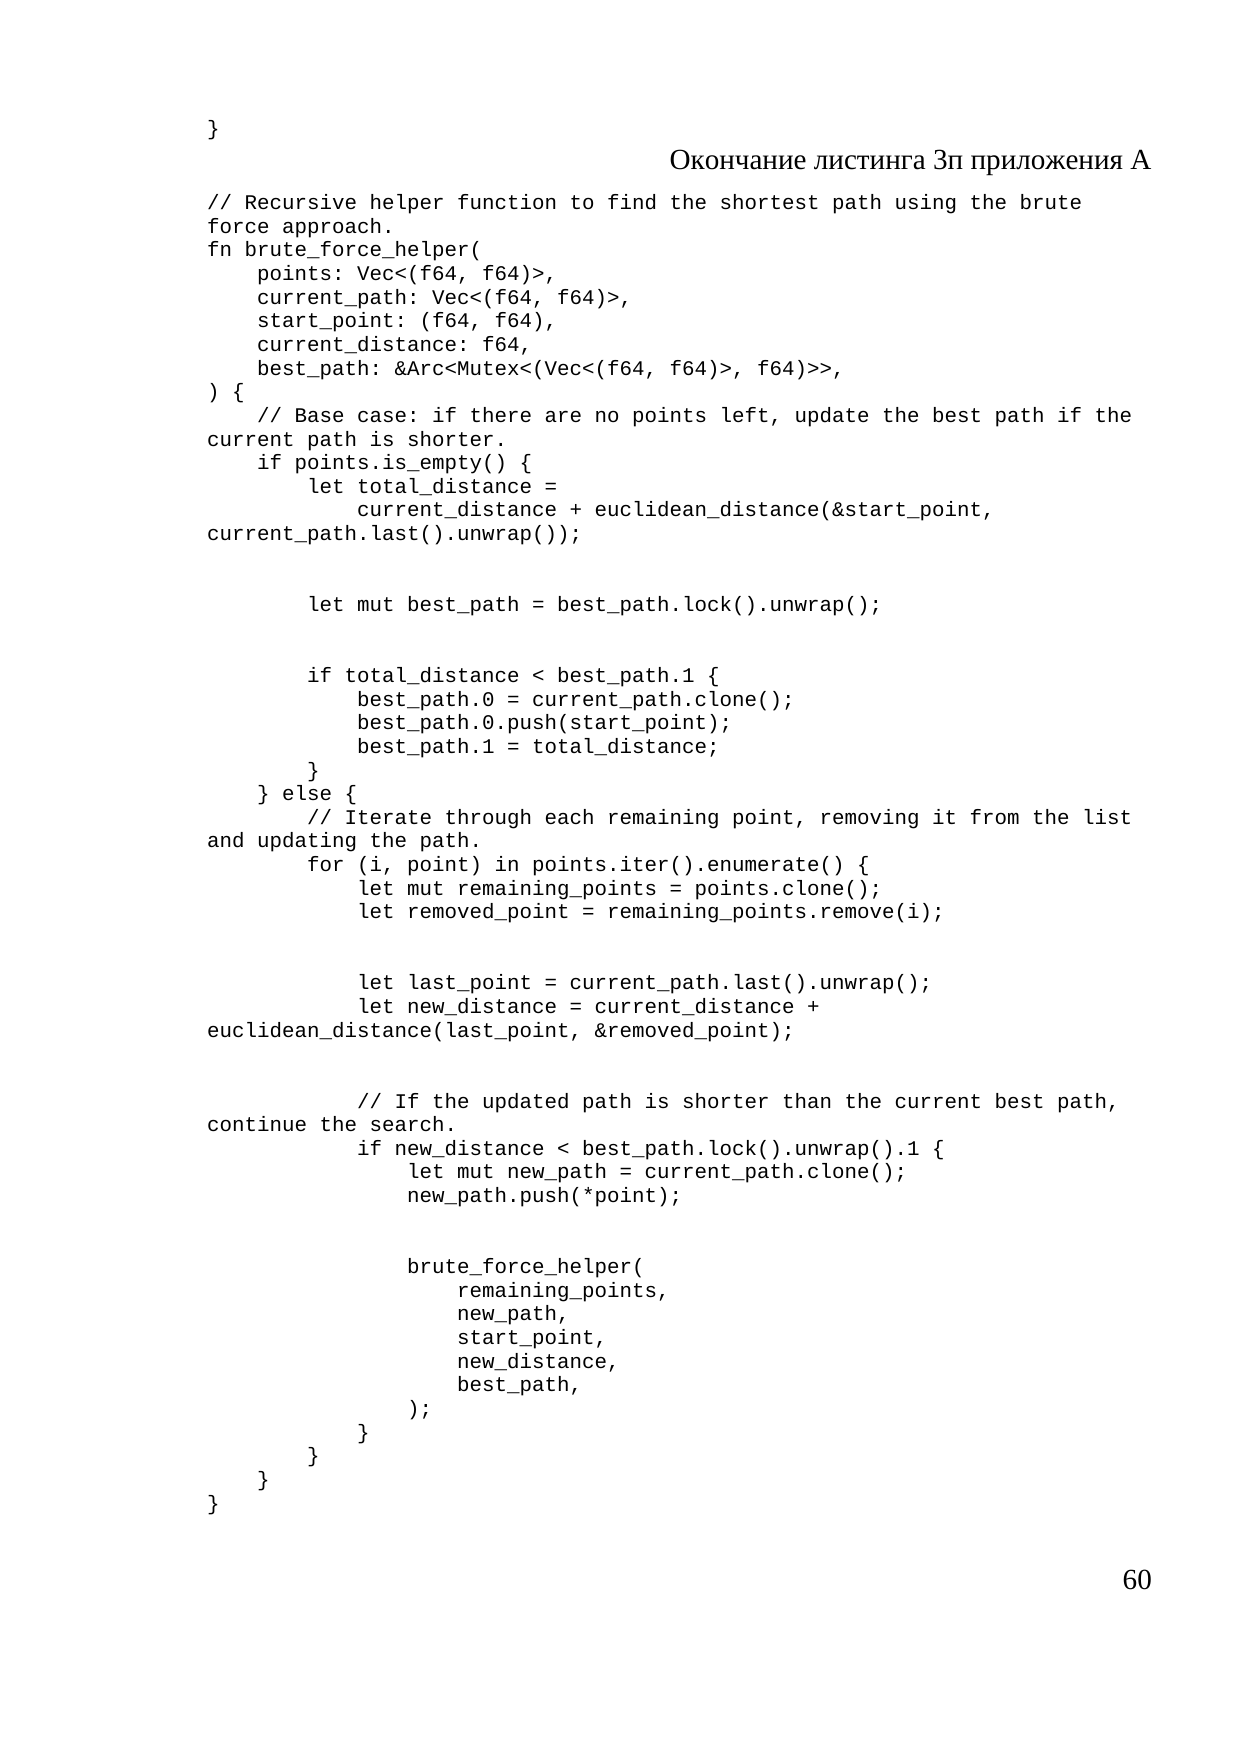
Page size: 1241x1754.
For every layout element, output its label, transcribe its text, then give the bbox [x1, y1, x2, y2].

text let new_distance = current_distance + euclidean_distance(last_point, &removed_point); [207, 996, 1152, 1043]
text start_point, [207, 1327, 1152, 1351]
text for (i, point) in points.iter().enumerate() { [207, 854, 1152, 878]
text current_distance: f64, [207, 334, 1152, 358]
text } [207, 1422, 1152, 1445]
text // Base case: if there are no points left, update the best path if the current path is shorter. [207, 405, 1152, 452]
text } else { [207, 783, 1152, 807]
text new_path.push(*point); [207, 1185, 1152, 1209]
text start_point: (f64, f64), [207, 310, 1152, 334]
text if points.is_empty() { [207, 452, 1152, 476]
text ); [207, 1398, 1152, 1422]
text let mut remaining_points = points.clone(); [207, 878, 1152, 901]
text best_path.1 = total_distance; [207, 736, 1152, 759]
text fn brute_force_helper( [207, 239, 1152, 263]
text best_path, [207, 1374, 1152, 1398]
text new_path, [207, 1303, 1152, 1327]
text points: Vec<(f64, f64)>, [207, 263, 1152, 287]
text if new_distance < best_path.lock().unwrap().1 { [207, 1138, 1152, 1162]
text let last_point = current_path.last().unwrap(); [207, 972, 1152, 996]
text } [207, 1469, 1152, 1493]
text // If the updated path is shorter than the current best path, continue the search. [207, 1091, 1152, 1138]
text best_path.0.push(start_point); [207, 712, 1152, 736]
text best_path: &Arc<Mutex<(Vec<(f64, f64)>, f64)>>, [207, 358, 1152, 381]
text let total_distance = [207, 476, 1152, 499]
text brute_force_helper( [207, 1256, 1152, 1280]
text } [207, 118, 1152, 142]
text current_distance + euclidean_distance(&start_point, current_path.last().unwrap()); [207, 499, 1152, 547]
text } [207, 759, 1152, 783]
text Окончание листинга 3п приложения А [207, 142, 1152, 175]
text if total_distance < best_path.1 { [207, 665, 1152, 689]
text new_distance, [207, 1351, 1152, 1374]
text let mut best_path = best_path.lock().unwrap(); [207, 594, 1152, 618]
text current_path: Vec<(f64, f64)>, [207, 287, 1152, 310]
text } [207, 1445, 1152, 1469]
text let removed_point = remaining_points.remove(i); [207, 901, 1152, 925]
text // Iterate through each remaining point, removing it from the list and updating the path. [207, 807, 1152, 854]
text // Recursive helper function to find the shortest path using the brute force approach. [207, 192, 1152, 239]
text ) { [207, 381, 1152, 405]
text remaining_points, [207, 1280, 1152, 1303]
text best_path.0 = current_path.clone(); [207, 689, 1152, 712]
text } [207, 1493, 1152, 1516]
text let mut new_path = current_path.clone(); [207, 1162, 1152, 1185]
